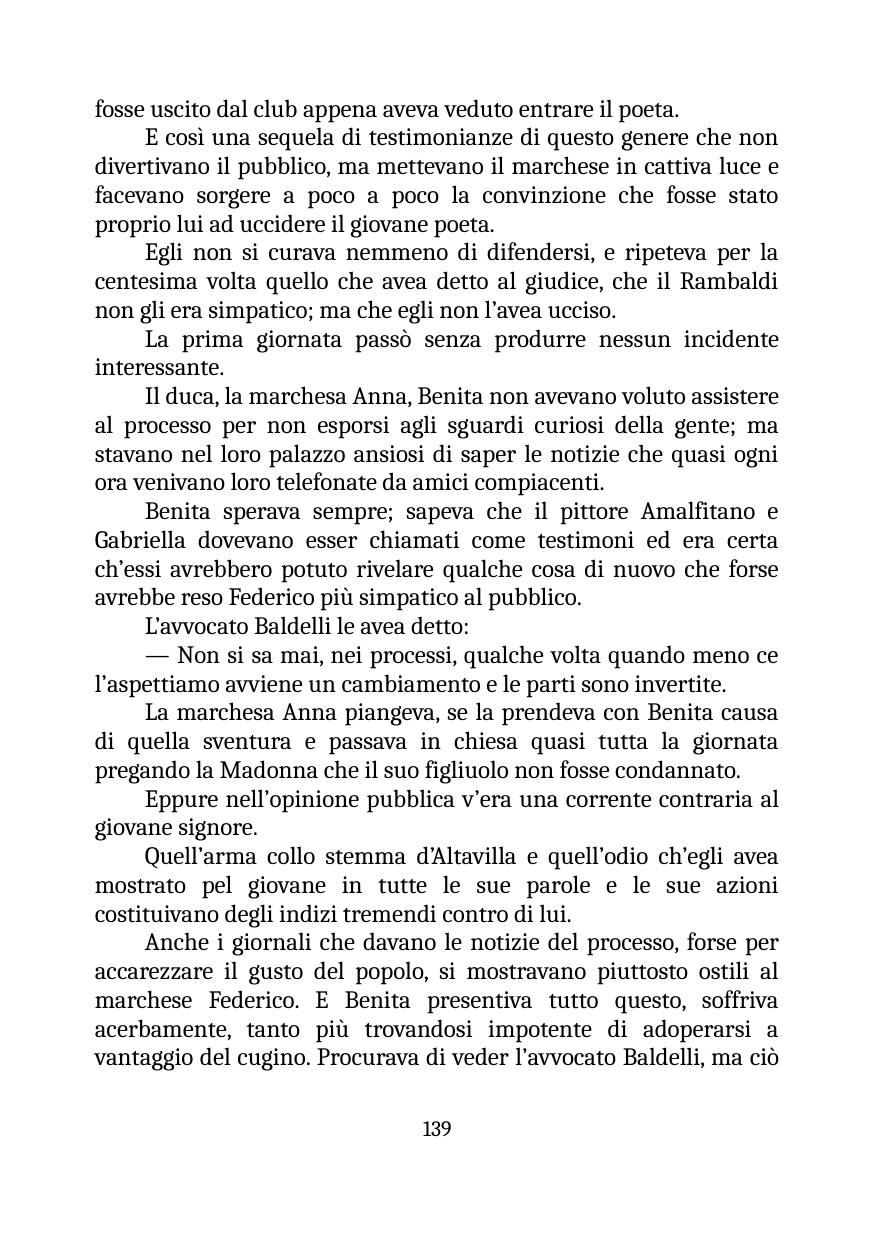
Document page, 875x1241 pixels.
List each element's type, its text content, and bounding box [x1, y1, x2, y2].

text L’avvocato Baldelli le avea detto: [94, 612, 779, 641]
text Benita sperava sempre; sapeva che il pittore Amalfitano e Gabriella dovevano esser chiamati come testimoni ed era certa ch’essi avrebbero potuto rivelare qualche cosa di nuovo che forse avrebbe reso Federico più simpatico al pubblico. [94, 497, 779, 612]
text Anche i giornali che davano le notizie del processo, forse per accarezzare il gusto del popolo, si mostravano piuttosto ostili al marchese Federico. E Benita presentiva tutto questo, soffriva acerbamente, tanto più trovandosi impotente di adoperarsi a vantaggio del cugino. Procurava di veder l’avvocato Baldelli, ma ciò [94, 928, 779, 1072]
text Eppure nell’opinione pubblica v’era una corrente contraria al giovane signore. [94, 784, 779, 842]
text Quell’arma collo stemma d’Altavilla e quell’odio ch’egli avea mostrato pel giovane in tutte le sue parole e le sue azioni costituivano degli indizi tremendi contro di lui. [94, 842, 779, 928]
text fosse uscito dal club appena aveva veduto entrare il poeta. [94, 94, 779, 123]
text Il duca, la marchesa Anna, Benita non avevano voluto assistere al processo per non esporsi agli sguardi curiosi della gente; ma stavano nel loro palazzo ansiosi di saper le notizie che quasi ogni ora venivano loro telefonate da amici compiacenti. [94, 382, 779, 497]
text Egli non si curava nemmeno di difendersi, e ripeteva per la centesima volta quello che avea detto al giudice, che il Rambaldi non gli era simpatico; ma che egli non l’avea ucciso. [94, 238, 779, 324]
text — Non si sa mai, nei processi, qualche volta quando meno ce l’aspettiamo avviene un cambiamento e le parti sono invertite. [94, 641, 779, 698]
text La marchesa Anna piangeva, se la prendeva con Benita causa di quella sventura e passava in chiesa quasi tutta la giornata pregando la Madonna che il suo figliuolo non fosse condannato. [94, 698, 779, 784]
text E così una sequela di testimonianze di questo genere che non divertivano il pubblico, ma mettevano il marchese in cattiva luce e facevano sorgere a poco a poco la convinzione che fosse stato proprio lui ad uccidere il giovane poeta. [94, 123, 779, 238]
text La prima giornata passò senza produrre nessun incidente interessante. [94, 324, 779, 382]
